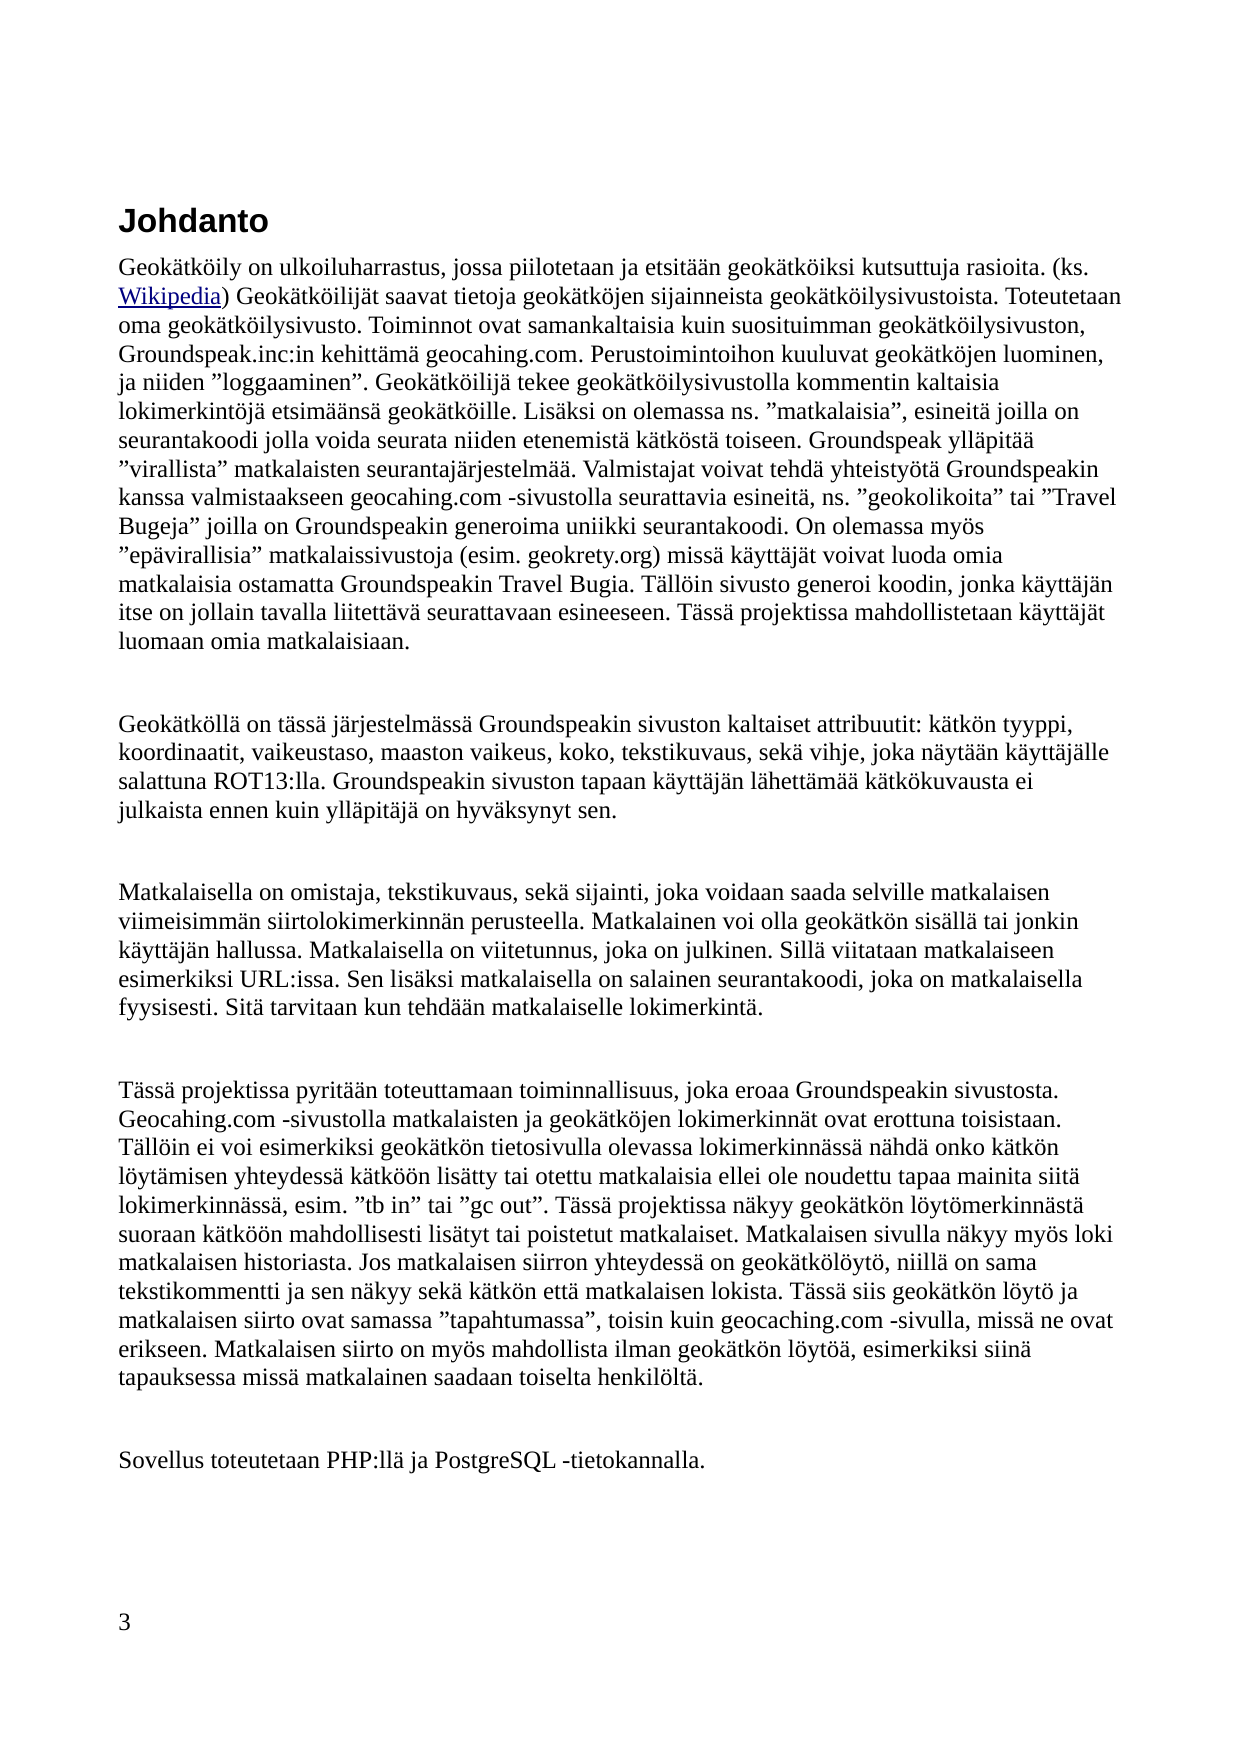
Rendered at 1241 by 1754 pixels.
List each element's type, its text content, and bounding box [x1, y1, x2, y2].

subtitle Johdanto [118, 201, 1122, 240]
text Geokätköily on ulkoiluharrastus, jossa piilotetaan ja etsitään geokätköiksi kutsuttuja rasioita. (ks. Wikipedia) Geokätköilijät saavat tietoja geokätköjen sijainneista geokätköilysivustoista. Toteutetaan oma geokätköilysivusto. Toiminnot ovat samankaltaisia kuin suosituimman geokätköilysivuston, Groundspeak.inc:in kehittämä geocahing.com. Perustoimintoihon kuuluvat geokätköjen luominen, ja niiden ”loggaaminen”. Geokätköilijä tekee geokätköilysivustolla kommentin kaltaisia lokimerkintöjä etsimäänsä geokätköille. Lisäksi on olemassa ns. ”matkalaisia”, esineitä joilla on seurantakoodi jolla voida seurata niiden etenemistä kätköstä toiseen. Groundspeak ylläpitää ”virallista” matkalaisten seurantajärjestelmää. Valmistajat voivat tehdä yhteistyötä Groundspeakin kanssa valmistaakseen geocahing.com -sivustolla seurattavia esineitä, ns. ”geokolikoita” tai ”Travel Bugeja” joilla on Groundspeakin generoima uniikki seurantakoodi. On olemassa myös ”epävirallisia” matkalaissivustoja (esim. geokrety.org) missä käyttäjät voivat luoda omia matkalaisia ostamatta Groundspeakin Travel Bugia. Tällöin sivusto generoi koodin, jonka käyttäjän itse on jollain tavalla liitettävä seurattavaan esineeseen. Tässä projektissa mahdollistetaan käyttäjät luomaan omia matkalaisiaan. [118, 252, 1122, 655]
text Matkalaisella on omistaja, tekstikuvaus, sekä sijainti, joka voidaan saada selville matkalaisen viimeisimmän siirtolokimerkinnän perusteella. Matkalainen voi olla geokätkön sisällä tai jonkin käyttäjän hallussa. Matkalaisella on viitetunnus, joka on julkinen. Sillä viitataan matkalaiseen esimerkiksi URL:issa. Sen lisäksi matkalaisella on salainen seurantakoodi, joka on matkalaisella fyysisesti. Sitä tarvitaan kun tehdään matkalaiselle lokimerkintä. [118, 877, 1122, 1021]
text Sovellus toteutetaan PHP:llä ja PostgreSQL -tietokannalla. [118, 1445, 1122, 1474]
text Geokätköllä on tässä järjestelmässä Groundspeakin sivuston kaltaiset attribuutit: kätkön tyyppi, koordinaatit, vaikeustaso, maaston vaikeus, koko, tekstikuvaus, sekä vihje, joka näytään käyttäjälle salattuna ROT13:lla. Groundspeakin sivuston tapaan käyttäjän lähettämää kätkökuvausta ei julkaista ennen kuin ylläpitäjä on hyväksynyt sen. [118, 709, 1122, 824]
text Tässä projektissa pyritään toteuttamaan toiminnallisuus, joka eroaa Groundspeakin sivustosta. Geocahing.com -sivustolla matkalaisten ja geokätköjen lokimerkinnät ovat erottuna toisistaan. Tällöin ei voi esimerkiksi geokätkön tietosivulla olevassa lokimerkinnässä nähdä onko kätkön löytämisen yhteydessä kätköön lisätty tai otettu matkalaisia ellei ole noudettu tapaa mainita siitä lokimerkinnässä, esim. ”tb in” tai ”gc out”. Tässä projektissa näkyy geokätkön löytömerkinnästä suoraan kätköön mahdollisesti lisätyt tai poistetut matkalaiset. Matkalaisen sivulla näkyy myös loki matkalaisen historiasta. Jos matkalaisen siirron yhteydessä on geokätkölöytö, niillä on sama tekstikommentti ja sen näkyy sekä kätkön että matkalaisen lokista. Tässä siis geokätkön löytö ja matkalaisen siirto ovat samassa ”tapahtumassa”, toisin kuin geocaching.com -sivulla, missä ne ovat erikseen. Matkalaisen siirto on myös mahdollista ilman geokätkön löytöä, esimerkiksi siinä tapauksessa missä matkalainen saadaan toiselta henkilöltä. [118, 1075, 1122, 1391]
